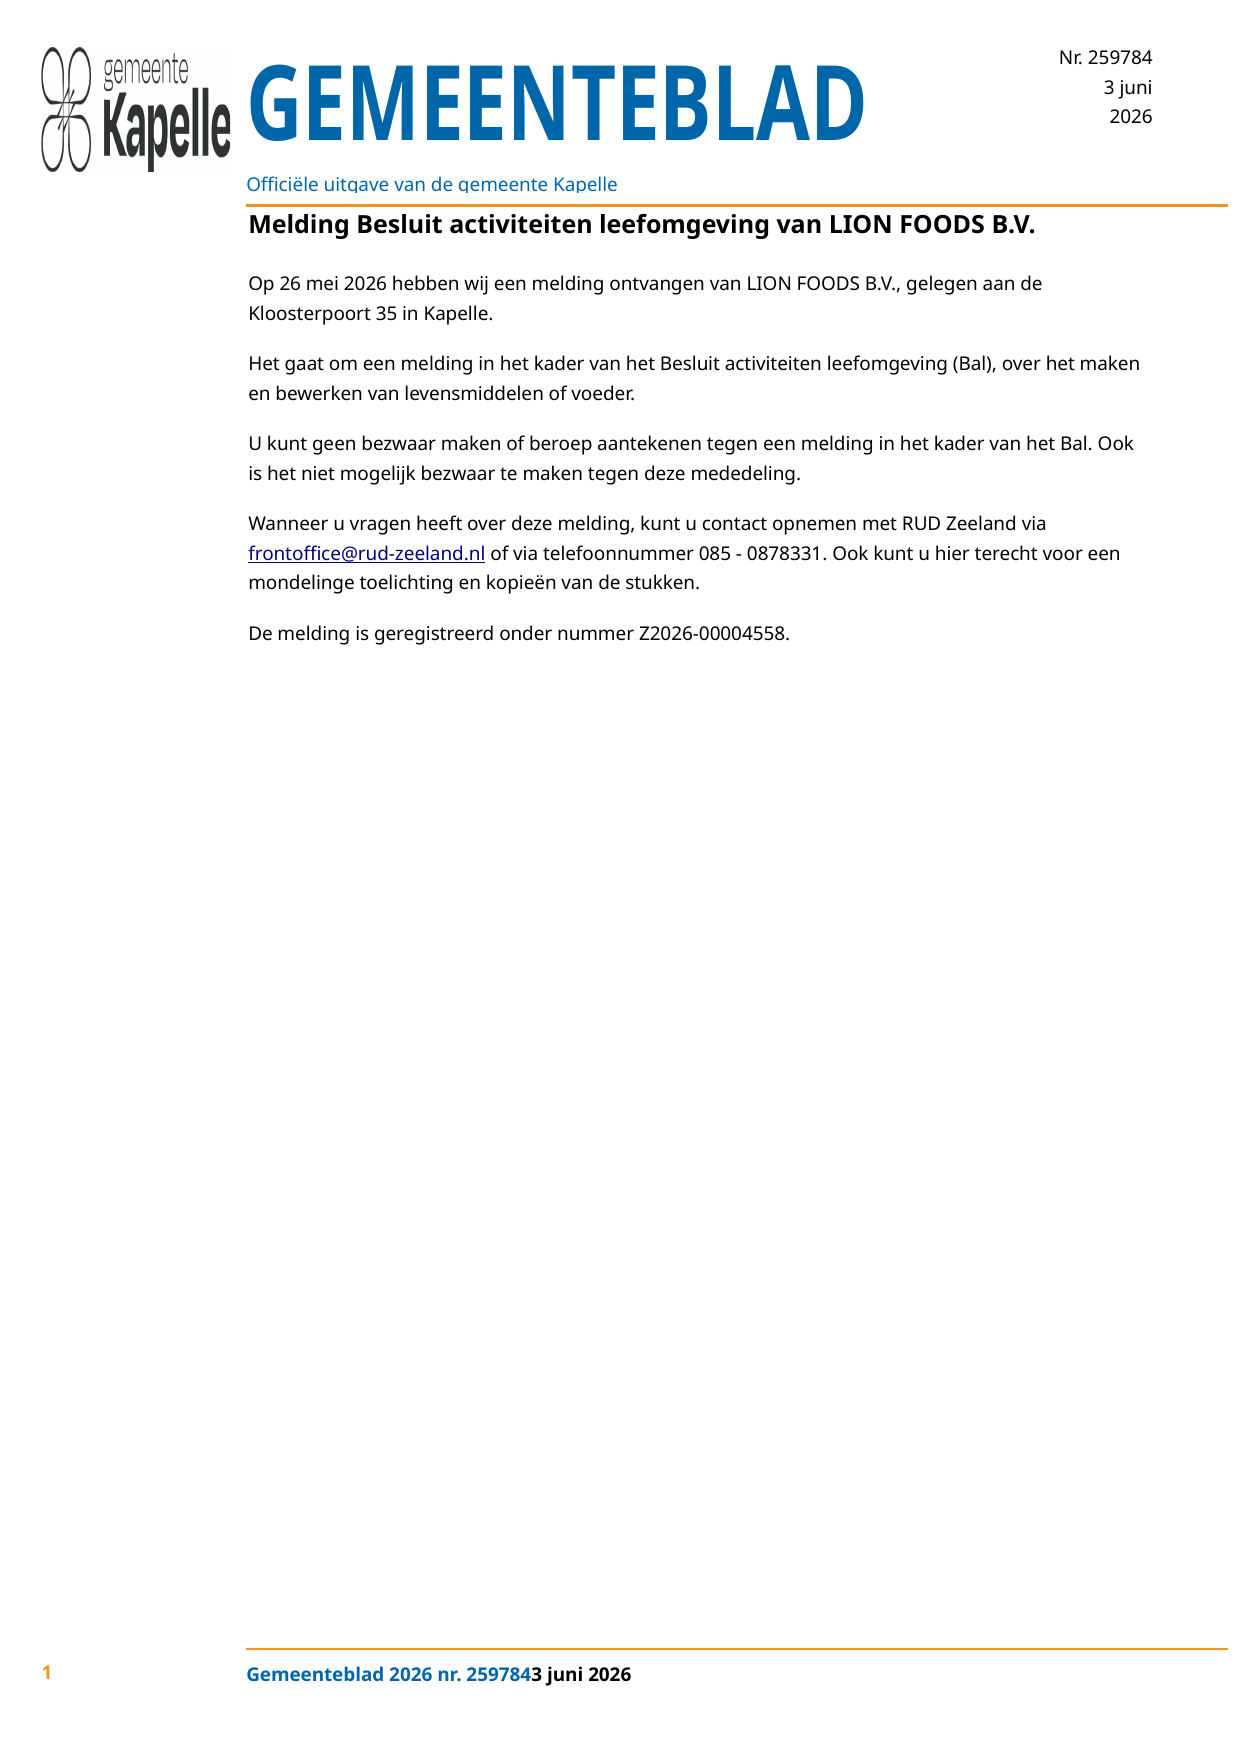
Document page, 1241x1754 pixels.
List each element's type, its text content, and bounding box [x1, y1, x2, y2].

text Wanneer u vragen heeft over deze melding, kunt u contact opnemen met RUD Zeeland via frontoffice@rud-zeeland.nl of via telefoonnummer 085 - 0878331. Ook kunt u hier terecht voor een mondelinge toelichting en kopieën van de stukken. [248, 510, 1152, 595]
text De melding is geregistreerd onder nummer Z2026-00004558. [248, 620, 1152, 646]
text Melding Besluit activiteiten leefomgeving van LION FOODS B.V. [248, 207, 1152, 241]
picture [41, 47, 231, 172]
text Het gaat om een melding in het kader van het Besluit activiteiten leefomgeving (Bal), over het maken en bewerken van levensmiddelen of voeder. [248, 350, 1152, 406]
text U kunt geen bezwaar maken of beroep aantekenen tegen een melding in het kader van het Bal. Ook is het niet mogelijk bezwaar te maken tegen deze mededeling. [248, 430, 1152, 486]
text Op 26 mei 2026 hebben wij een melding ontvangen van LION FOODS B.V., gelegen aan de Kloosterpoort 35 in Kapelle. [248, 270, 1152, 326]
